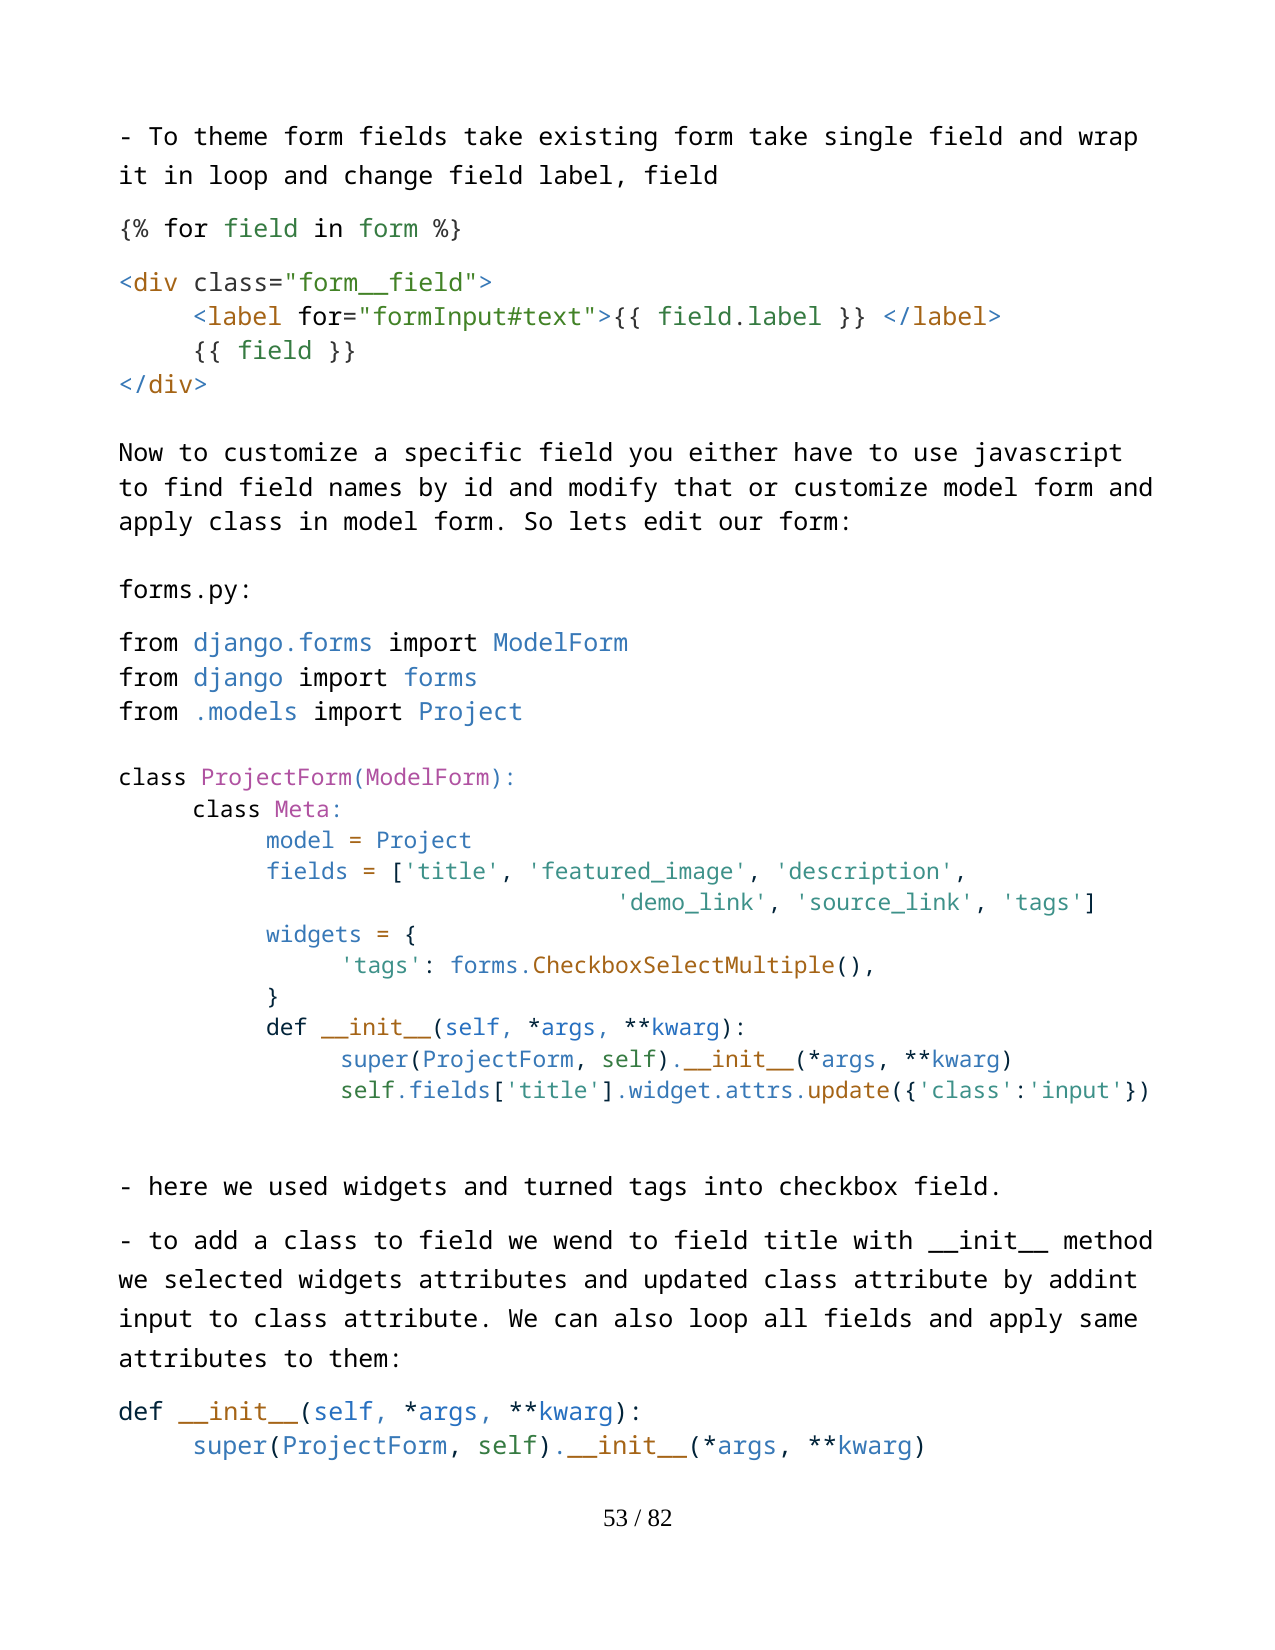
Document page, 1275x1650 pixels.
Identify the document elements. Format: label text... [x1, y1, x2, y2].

text from .models import Project [118, 693, 1157, 727]
text forms.py: [118, 571, 1157, 605]
text def __init__(self, *args, **kwarg): [118, 1011, 1157, 1043]
text </div> [118, 367, 1157, 401]
text - To theme form fields take existing form take single field and wrap it in loop and change field label, field [118, 118, 1157, 191]
text from django import forms [118, 659, 1157, 693]
text def __init__(self, *args, **kwarg): [118, 1394, 1157, 1428]
text <div class="form__field"> [118, 265, 1157, 299]
text from django.forms import ModelForm [118, 625, 1157, 659]
text - here we used widgets and turned tags into checkbox field. [118, 1169, 1157, 1203]
text fields = ['title', 'featured_image', 'description', 'demo_link', 'source_link', 'tags'] [118, 855, 1157, 918]
text {% for field in form %} [118, 211, 1157, 245]
text class Meta: [118, 793, 1157, 824]
text model = Project [118, 824, 1157, 855]
text 'tags': forms.CheckboxSelectMultiple(), [118, 949, 1157, 980]
text Now to customize a specific field you either have to use javascript to find field names by id and modify that or customize model form and apply class in model form. So lets edit our form: [118, 435, 1157, 537]
text widgets = { [118, 918, 1157, 949]
text super(ProjectForm, self).__init__(*args, **kwarg) [118, 1043, 1157, 1074]
text } [118, 980, 1157, 1011]
text <label for="formInput#text">{{ field.label }} </label> [118, 299, 1157, 333]
text super(ProjectForm, self).__init__(*args, **kwarg) [118, 1428, 1157, 1462]
text - to add a class to field we wend to field title with __init__ method we selected widgets attributes and updated class attribute by addint input to class attribute. We can also loop all fields and apply same attributes to them: [118, 1223, 1157, 1374]
text class ProjectForm(ModelForm): [118, 761, 1157, 793]
text {{ field }} [118, 333, 1157, 367]
text self.fields['title'].widget.attrs.update({'class':'input'}) [118, 1074, 1157, 1105]
